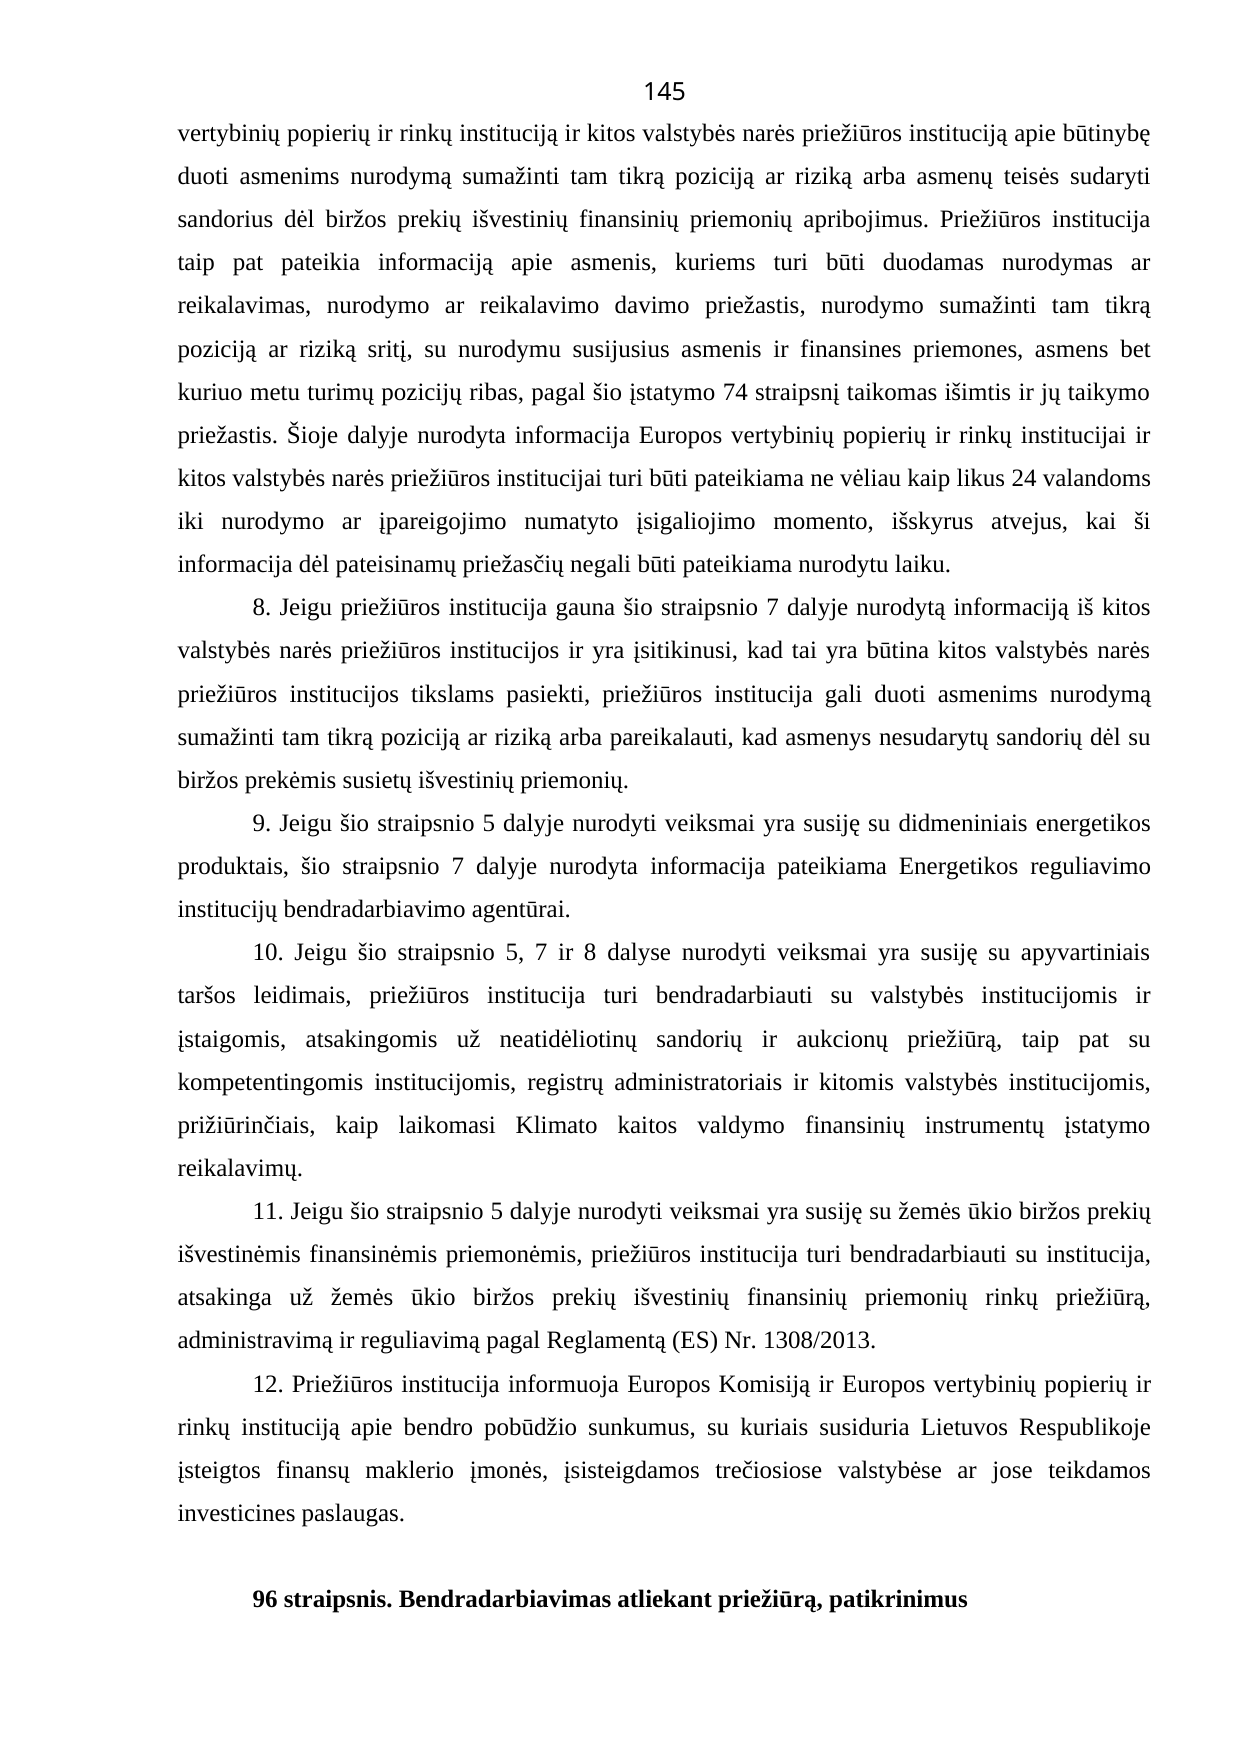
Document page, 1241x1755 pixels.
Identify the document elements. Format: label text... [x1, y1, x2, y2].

text 10. Jeigu šio straipsnio 5, 7 ir 8 dalyse nurodyti veiksmai yra susiję su apyvartiniais taršos leidimais, priežiūros institucija turi bendradarbiauti su valstybės institucijomis ir įstaigomis, atsakingomis už neatidėliotinų sandorių ir aukcionų priežiūrą, taip pat su kompetentingomis institucijomis, registrų administratoriais ir kitomis valstybės institucijomis, prižiūrinčiais, kaip laikomasi Klimato kaitos valdymo finansinių instrumentų įstatymo reikalavimų. [177, 937, 1152, 1182]
text 96 straipsnis. Bendradarbiavimas atliekant priežiūrą, patikrinimus [177, 1584, 1152, 1613]
text 11. Jeigu šio straipsnio 5 dalyje nurodyti veiksmai yra susiję su žemės ūkio biržos prekių išvestinėmis finansinėmis priemonėmis, priežiūros institucija turi bendradarbiauti su institucija, atsakinga už žemės ūkio biržos prekių išvestinių finansinių priemonių rinkų priežiūrą, administravimą ir reguliavimą pagal Reglamentą (ES) Nr. 1308/2013. [177, 1196, 1152, 1354]
text vertybinių popierių ir rinkų instituciją ir kitos valstybės narės priežiūros instituciją apie būtinybę duoti asmenims nurodymą sumažinti tam tikrą poziciją ar riziką arba asmenų teisės sudaryti sandorius dėl biržos prekių išvestinių finansinių priemonių apribojimus. Priežiūros institucija taip pat pateikia informaciją apie asmenis, kuriems turi būti duodamas nurodymas ar reikalavimas, nurodymo ar reikalavimo davimo priežastis, nurodymo sumažinti tam tikrą poziciją ar riziką sritį, su nurodymu susijusius asmenis ir finansines priemones, asmens bet kuriuo metu turimų pozicijų ribas, pagal šio įstatymo 74 straipsnį taikomas išimtis ir jų taikymo priežastis. Šioje dalyje nurodyta informacija Europos vertybinių popierių ir rinkų institucijai ir kitos valstybės narės priežiūros institucijai turi būti pateikiama ne vėliau kaip likus 24 valandoms iki nurodymo ar įpareigojimo numatyto įsigaliojimo momento, išskyrus atvejus, kai ši informacija dėl pateisinamų priežasčių negali būti pateikiama nurodytu laiku. [177, 118, 1152, 578]
text 12. Priežiūros institucija informuoja Europos Komisiją ir Europos vertybinių popierių ir rinkų instituciją apie bendro pobūdžio sunkumus, su kuriais susiduria Lietuvos Respublikoje įsteigtos finansų maklerio įmonės, įsisteigdamos trečiosiose valstybėse ar jose teikdamos investicines paslaugas. [177, 1369, 1152, 1527]
text 9. Jeigu šio straipsnio 5 dalyje nurodyti veiksmai yra susiję su didmeniniais energetikos produktais, šio straipsnio 7 dalyje nurodyta informacija pateikiama Energetikos reguliavimo institucijų bendradarbiavimo agentūrai. [177, 808, 1152, 923]
text 8. Jeigu priežiūros institucija gauna šio straipsnio 7 dalyje nurodytą informaciją iš kitos valstybės narės priežiūros institucijos ir yra įsitikinusi, kad tai yra būtina kitos valstybės narės priežiūros institucijos tikslams pasiekti, priežiūros institucija gali duoti asmenims nurodymą sumažinti tam tikrą poziciją ar riziką arba pareikalauti, kad asmenys nesudarytų sandorių dėl su biržos prekėmis susietų išvestinių priemonių. [177, 592, 1152, 794]
